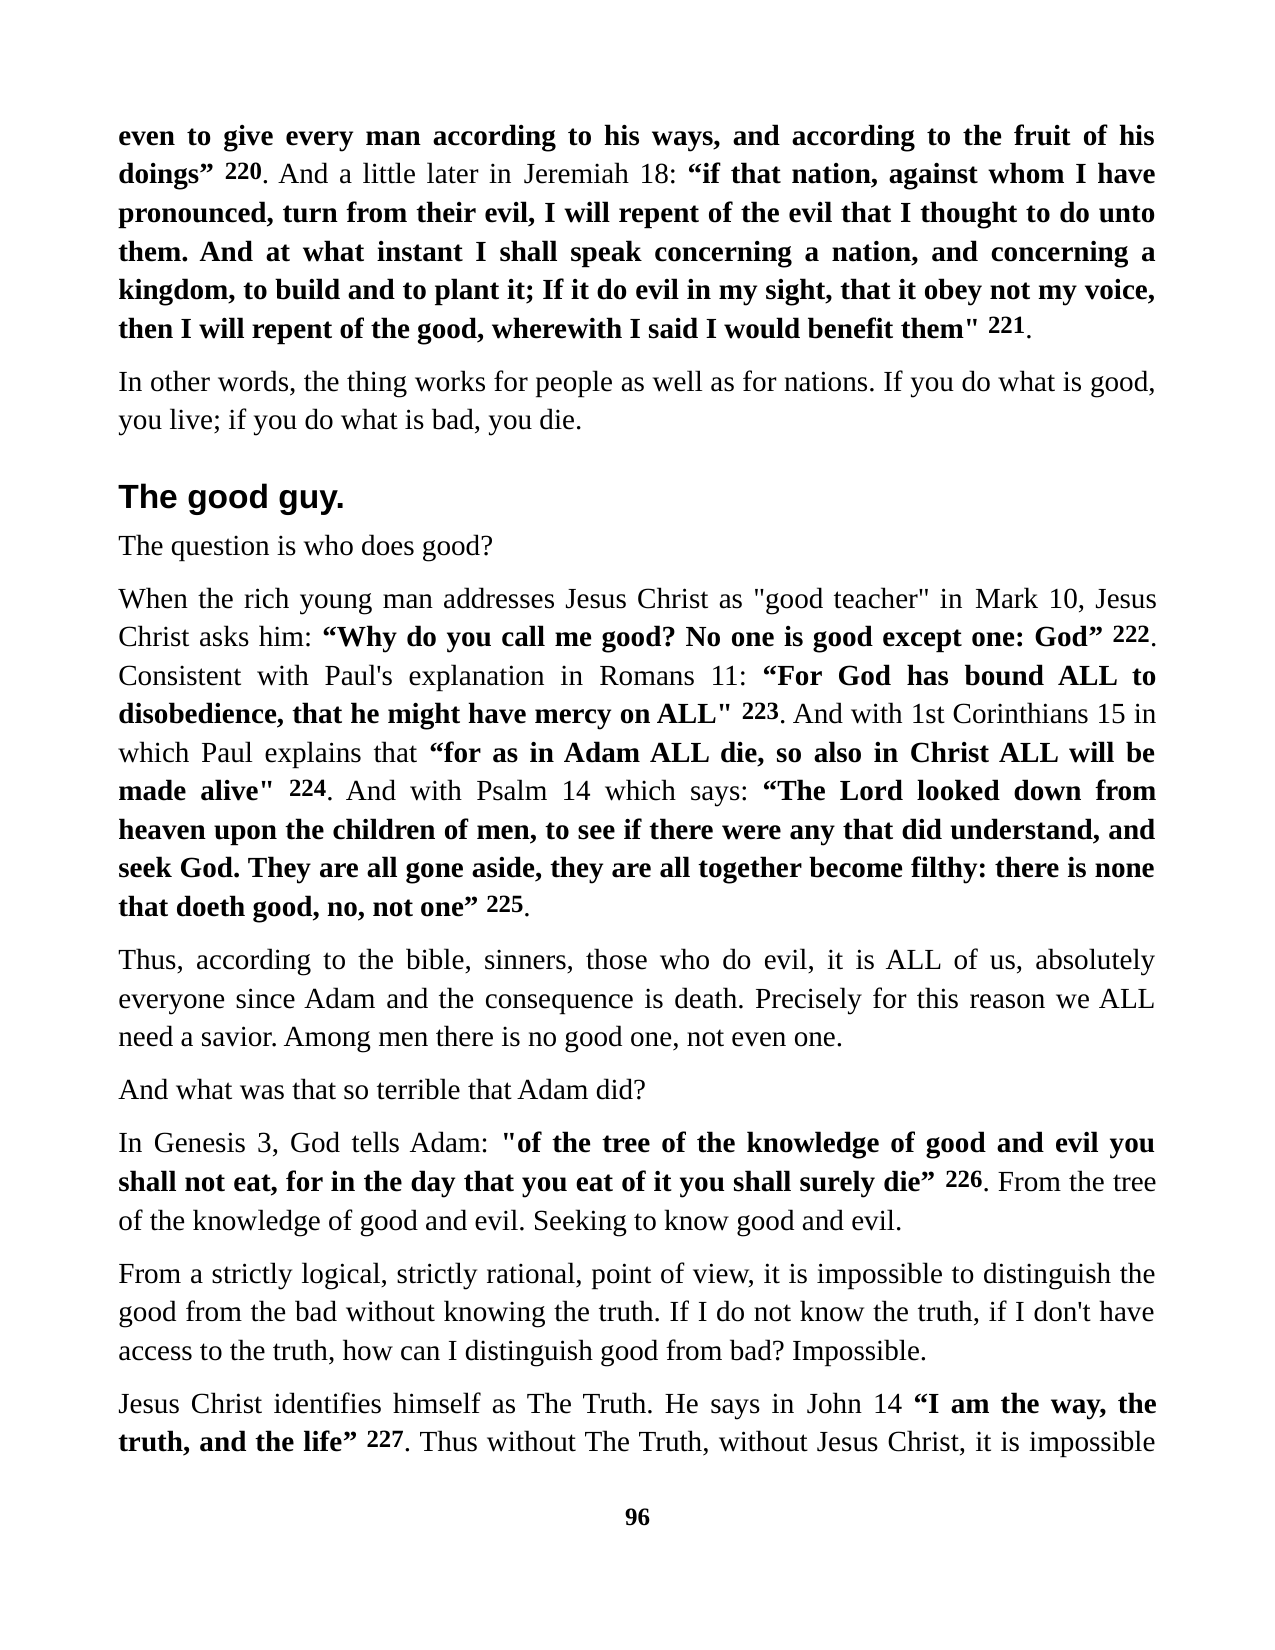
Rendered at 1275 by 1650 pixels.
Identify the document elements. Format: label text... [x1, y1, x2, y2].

text From a strictly logical, strictly rational, point of view, it is impossible to distinguish the good from the bad without knowing the truth. If I do not know the truth, if I don't have access to the truth, how can I distinguish good from bad? Impossible. [118, 1256, 1157, 1366]
text Thus, according to the bible, sinners, those who do evil, it is ALL of us, absolutely everyone since Adam and the consequence is death. Precisely for this reason we ALL need a savior. Among men there is no good one, not even one. [118, 942, 1157, 1053]
text In Genesis 3, God tells Adam: "of the tree of the knowledge of good and evil you shall not eat, for in the day that you eat of it you shall surely die” . From the tree of the knowledge of good and evil. Seeking to know good and evil. [118, 1126, 1157, 1236]
subtitle The good guy. [118, 476, 1157, 515]
text The question is who does good? [118, 528, 1157, 561]
text And what was that so terrible that Adam did? [118, 1072, 1157, 1106]
text In other words, the thing works for people as well as for nations. If you do what is good, you live; if you do what is bad, you die. [118, 364, 1157, 436]
text Jesus Christ identifies himself as The Truth. He says in John 14 “I am the way, the truth, and the life” . Thus without The Truth, without Jesus Christ, it is impossible [118, 1386, 1157, 1458]
text When the rich young man addresses Jesus Christ as "good teacher" in Mark 10, Jesus Christ asks him: “Why do you call me good? No one is good except one: God” . Consistent with Paul's explanation in Romans 11: “For God has bound ALL to disobedience, that he might have mercy on ALL" . And with 1st Corinthians 15 in which Paul explains that “for as in Adam ALL die, so also in Christ ALL will be made alive" . And with Psalm 14 which says: “The Lord looked down from heaven upon the children of men, to see if there were any that did understand, and seek God. They are all gone aside, they are all together become filthy: there is none that doeth good, no, not one” . [118, 581, 1157, 923]
text even to give every man according to his ways, and according to the fruit of his doings” . And a little later in Jeremiah 18: “if that nation, against whom I have pronounced, turn from their evil, I will repent of the evil that I thought to do unto them. And at what instant I shall speak concerning a nation, and concerning a kingdom, to build and to plant it; If it do evil in my sight, that it obey not my voice, then I will repent of the good, wherewith I said I would benefit them" . [118, 118, 1157, 344]
